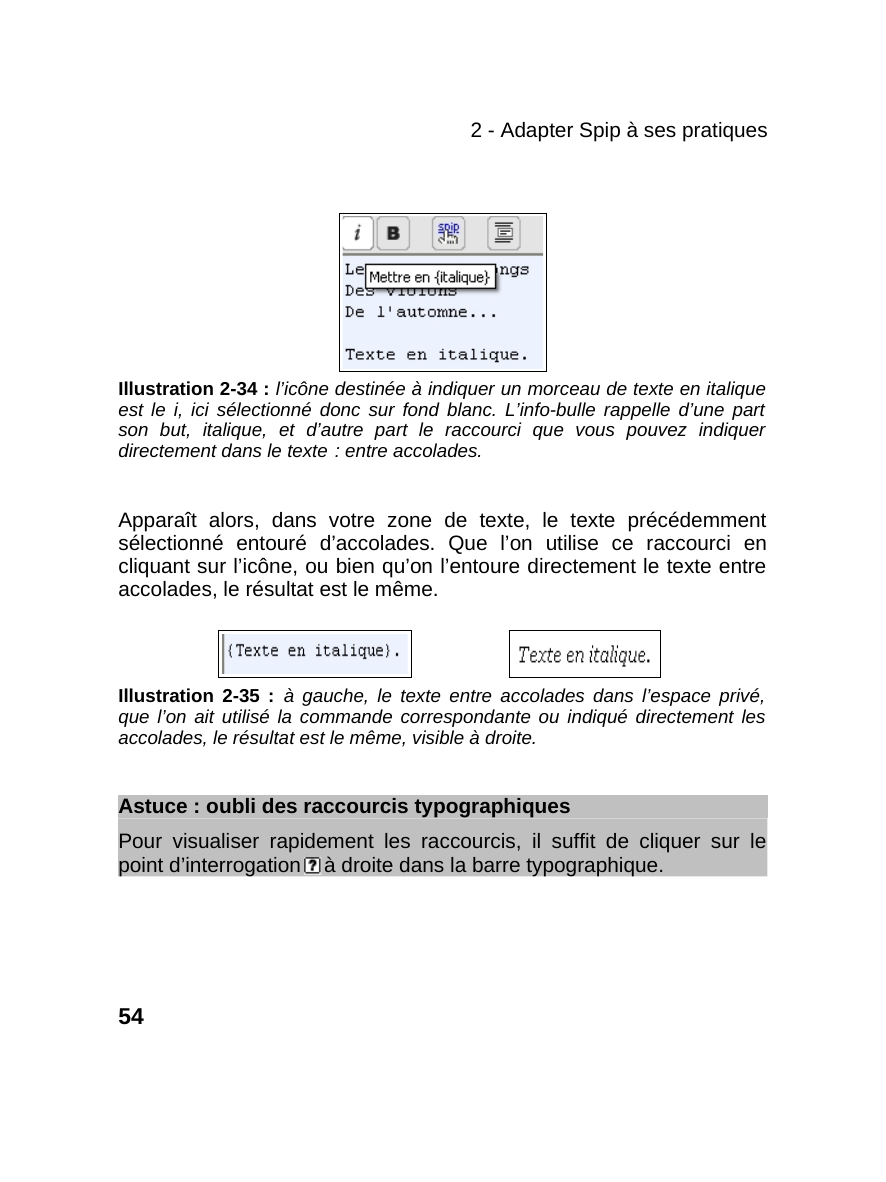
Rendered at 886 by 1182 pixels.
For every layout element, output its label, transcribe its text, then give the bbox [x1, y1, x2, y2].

text Illustration 2-35 : à gauche, le texte entre accolades dans l’espace privé, que l’on ait utilisé la commande correspondante ou indiqué directement les accolades, le résultat est le même, visible à droite. [118, 630, 768, 749]
picture [512, 634, 657, 674]
text Illustration 2-34 : l’icône destinée à indiquer un morceau de texte en italique est le i, ici sélectionné donc sur fond blanc. L’info-bulle rappelle d’une part son but, italique, et d’autre part le raccourci que vous pouvez indiquer directement dans le texte : entre accolades. [118, 213, 768, 462]
picture [221, 634, 408, 674]
text Pour visualiser rapidement les raccourcis, il suffit de cliquer sur le point d’interrogation , à droite dans la barre typographique. [118, 830, 768, 877]
text Astuce : oubli des raccourcis typographiques [118, 795, 768, 818]
picture [303, 857, 322, 875]
text Apparaît alors, dans votre zone de texte, le texte précédemment sélectionné entouré d’accolades. Que l’on utilise ce raccourci en cliquant sur l’icône, ou bien qu’on l’entoure directement le texte entre accolades, le résultat est le même. [118, 508, 768, 601]
picture [342, 216, 544, 369]
